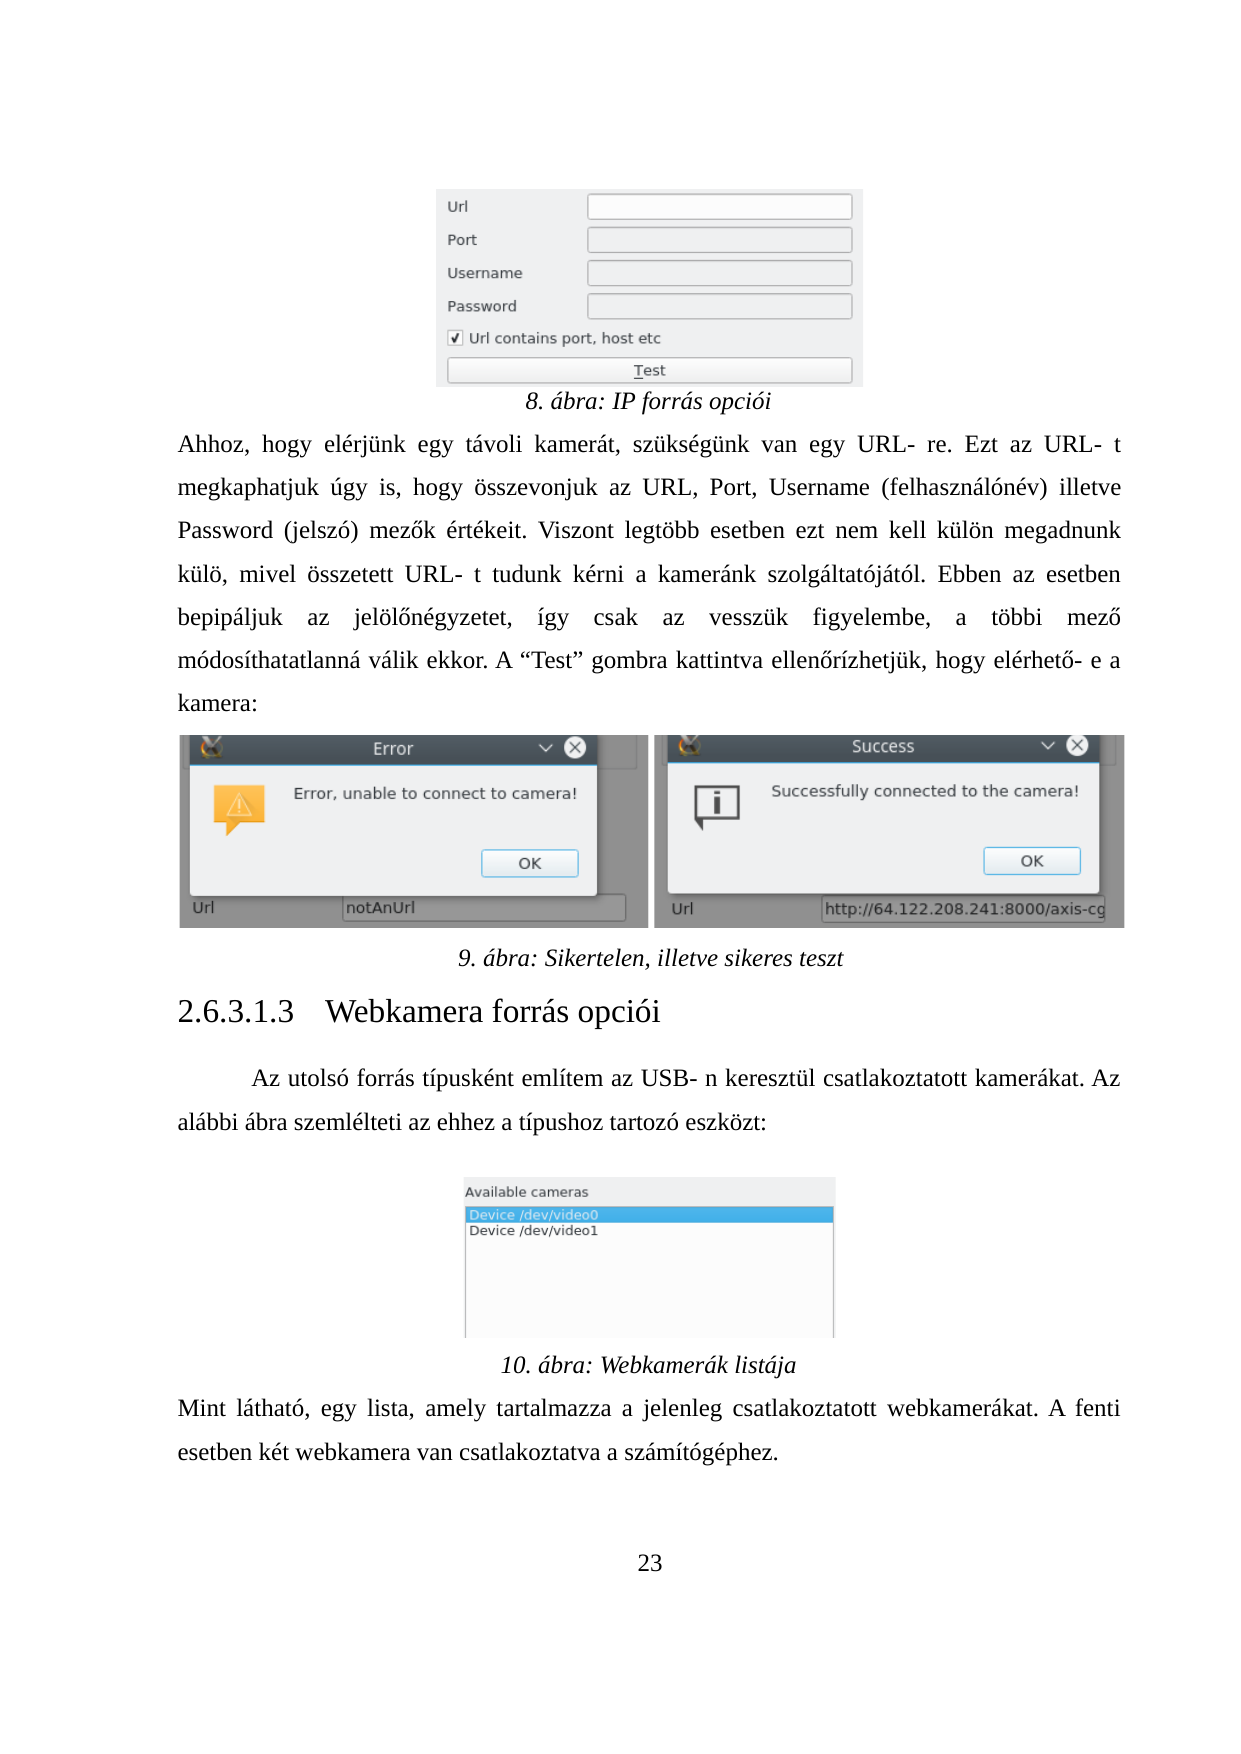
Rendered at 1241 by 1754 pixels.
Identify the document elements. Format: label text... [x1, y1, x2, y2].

text Az utolsó forrás típusként említem az USB- n keresztül csatlakoztatott kamerákat. Az alábbi ábra szemlélteti az ehhez a típushoz tartozó eszközt: [177, 1055, 1122, 1136]
picture [463, 1177, 836, 1338]
picture [179, 735, 1125, 928]
subtitle Webkamera forrás opciói [177, 928, 1122, 1029]
text 9. ábra: Sikertelen, illetve sikeres teszt [179, 928, 1124, 972]
text 10. ábra: Webkamerák listája [464, 1338, 836, 1379]
text Mint látható, egy lista, amely tartalmazza a jelenleg csatlakoztatott webkamerákat. A fenti esetben két webkamera van csatlakoztatva a számítógéphez. [177, 1165, 1122, 1465]
picture [436, 189, 864, 387]
text [179, 722, 1124, 735]
text 8. ábra: IP forrás opciói [436, 387, 863, 415]
text Ahhoz, hogy elérjünk egy távoli kamerát, szükségünk van egy URL- re. Ezt az URL- t megkaphatjuk úgy is, hogy összevonjuk az URL, Port, Username (felhasználónév) illetve Password (jelszó) mezők értékeit. Viszont legtöbb esetben ezt nem kell külön megadnunk külö, mivel összetett URL- t tudunk kérni a kameránk szolgáltatójától. Ebben az esetben bepipáljuk az jelölőnégyzetet, így csak az vesszük figyelembe, a többi mező módosíthatatlanná válik ekkor. A “Test” gombra kattintva ellenőrízhetjük, hogy elérhető- e a kamera: [177, 177, 1122, 717]
